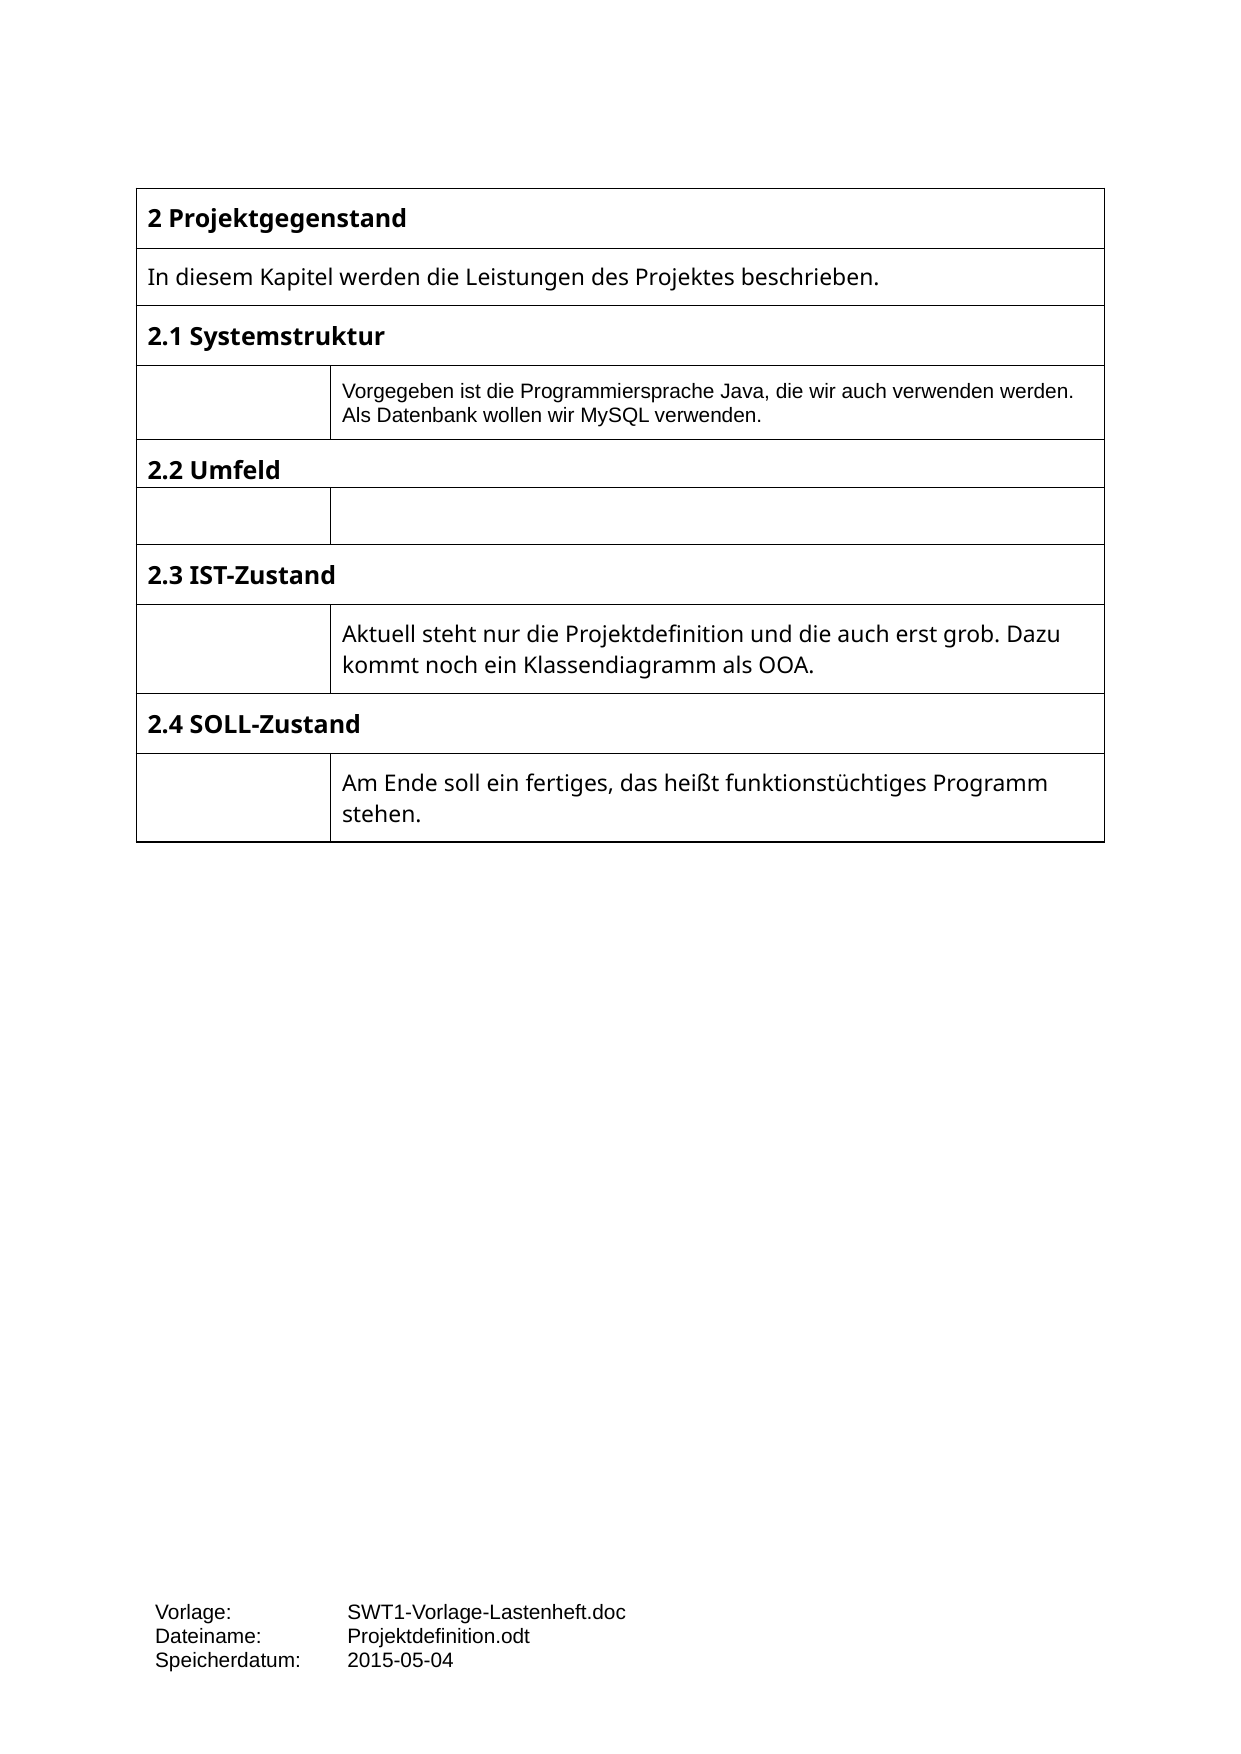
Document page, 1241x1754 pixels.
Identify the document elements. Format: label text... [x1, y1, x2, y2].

table_cell 2.1 Systemstruktur [137, 306, 1104, 365]
table_cell Am Ende soll ein fertiges, das heißt funktionstüchtiges Programm stehen. [331, 754, 1104, 841]
table_cell Aktuell steht nur die Projektdefinition und die auch erst grob. Dazu kommt noch ein Klassendiagramm als OOA. [331, 605, 1104, 693]
table_cell [137, 488, 330, 544]
table_cell 2.3 IST-Zustand [137, 545, 1104, 604]
table_cell In diesem Kapitel werden die Leistungen des Projektes beschrieben. [137, 249, 1104, 305]
table_cell [137, 366, 330, 439]
table_cell Vorgegeben ist die Programmiersprache Java, die wir auch verwenden werden. Als Datenbank wollen wir MySQL verwenden. [331, 366, 1104, 439]
table_cell 2.2 Umfeld [137, 440, 1104, 487]
table_header 2 Projektgegenstand [137, 189, 1104, 248]
table_cell 2.4 SOLL-Zustand [137, 694, 1104, 753]
table_cell [331, 488, 1104, 544]
table_cell [137, 605, 330, 693]
table_cell [137, 754, 330, 841]
